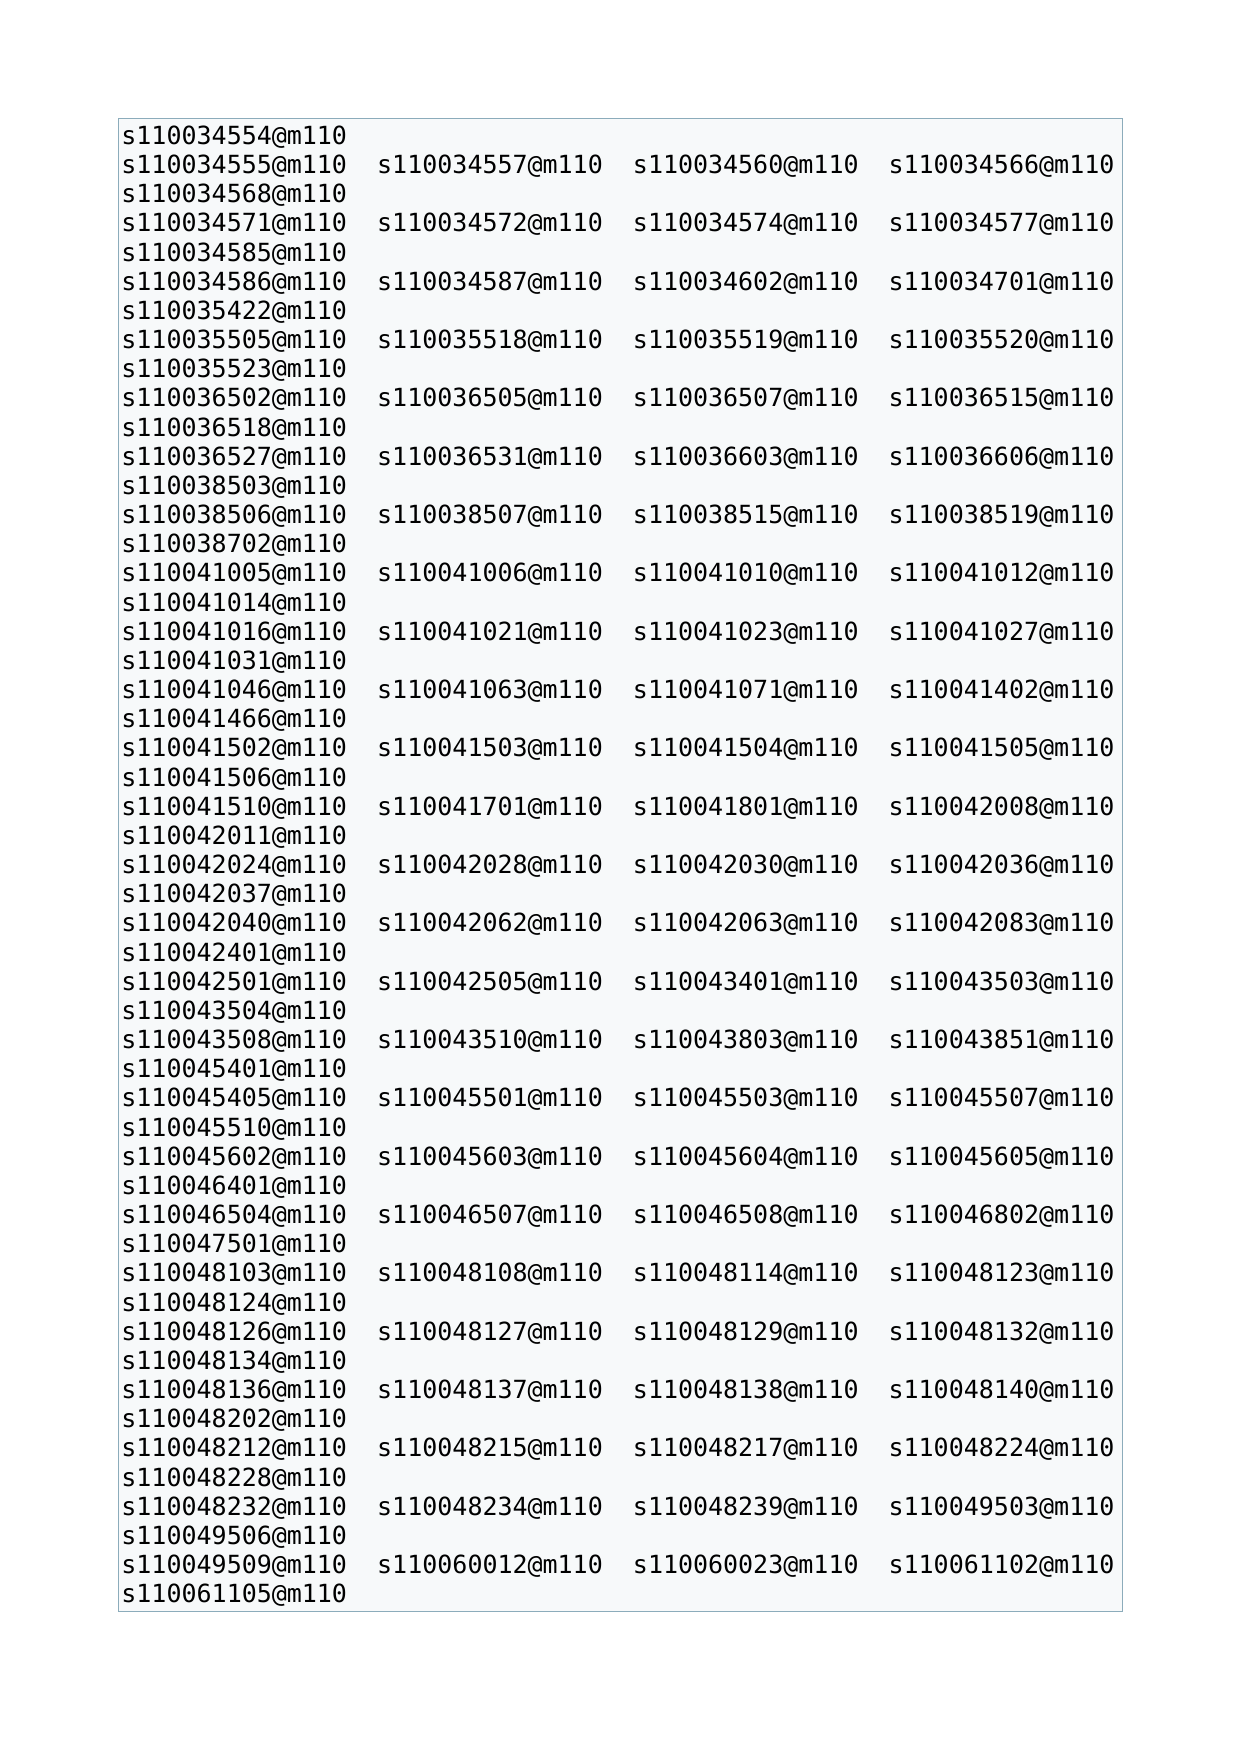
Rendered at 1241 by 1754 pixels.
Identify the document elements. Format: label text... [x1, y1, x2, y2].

text s110034554@m110 s110034555@m110 s110034557@m110 s110034560@m110 s110034566@m110 s110034568@m110 s110034571@m110 s110034572@m110 s110034574@m110 s110034577@m110 s110034585@m110 s110034586@m110 s110034587@m110 s110034602@m110 s110034701@m110 s110035422@m110 s110035505@m110 s110035518@m110 s110035519@m110 s110035520@m110 s110035523@m110 s110036502@m110 s110036505@m110 s110036507@m110 s110036515@m110 s110036518@m110 s110036527@m110 s110036531@m110 s110036603@m110 s110036606@m110 s110038503@m110 s110038506@m110 s110038507@m110 s110038515@m110 s110038519@m110 s110038702@m110 s110041005@m110 s110041006@m110 s110041010@m110 s110041012@m110 s110041014@m110 s110041016@m110 s110041021@m110 s110041023@m110 s110041027@m110 s110041031@m110 s110041046@m110 s110041063@m110 s110041071@m110 s110041402@m110 s110041466@m110 s110041502@m110 s110041503@m110 s110041504@m110 s110041505@m110 s110041506@m110 s110041510@m110 s110041701@m110 s110041801@m110 s110042008@m110 s110042011@m110 s110042024@m110 s110042028@m110 s110042030@m110 s110042036@m110 s110042037@m110 s110042040@m110 s110042062@m110 s110042063@m110 s110042083@m110 s110042401@m110 s110042501@m110 s110042505@m110 s110043401@m110 s110043503@m110 s110043504@m110 s110043508@m110 s110043510@m110 s110043803@m110 s110043851@m110 s110045401@m110 s110045405@m110 s110045501@m110 s110045503@m110 s110045507@m110 s110045510@m110 s110045602@m110 s110045603@m110 s110045604@m110 s110045605@m110 s110046401@m110 s110046504@m110 s110046507@m110 s110046508@m110 s110046802@m110 s110047501@m110 s110048103@m110 s110048108@m110 s110048114@m110 s110048123@m110 s110048124@m110 s110048126@m110 s110048127@m110 s110048129@m110 s110048132@m110 s110048134@m110 s110048136@m110 s110048137@m110 s110048138@m110 s110048140@m110 s110048202@m110 s110048212@m110 s110048215@m110 s110048217@m110 s110048224@m110 s110048228@m110 s110048232@m110 s110048234@m110 s110048239@m110 s110049503@m110 s110049506@m110 s110049509@m110 s110060012@m110 s110060023@m110 s110061102@m110 s110061105@m110 [119, 119, 1122, 1611]
